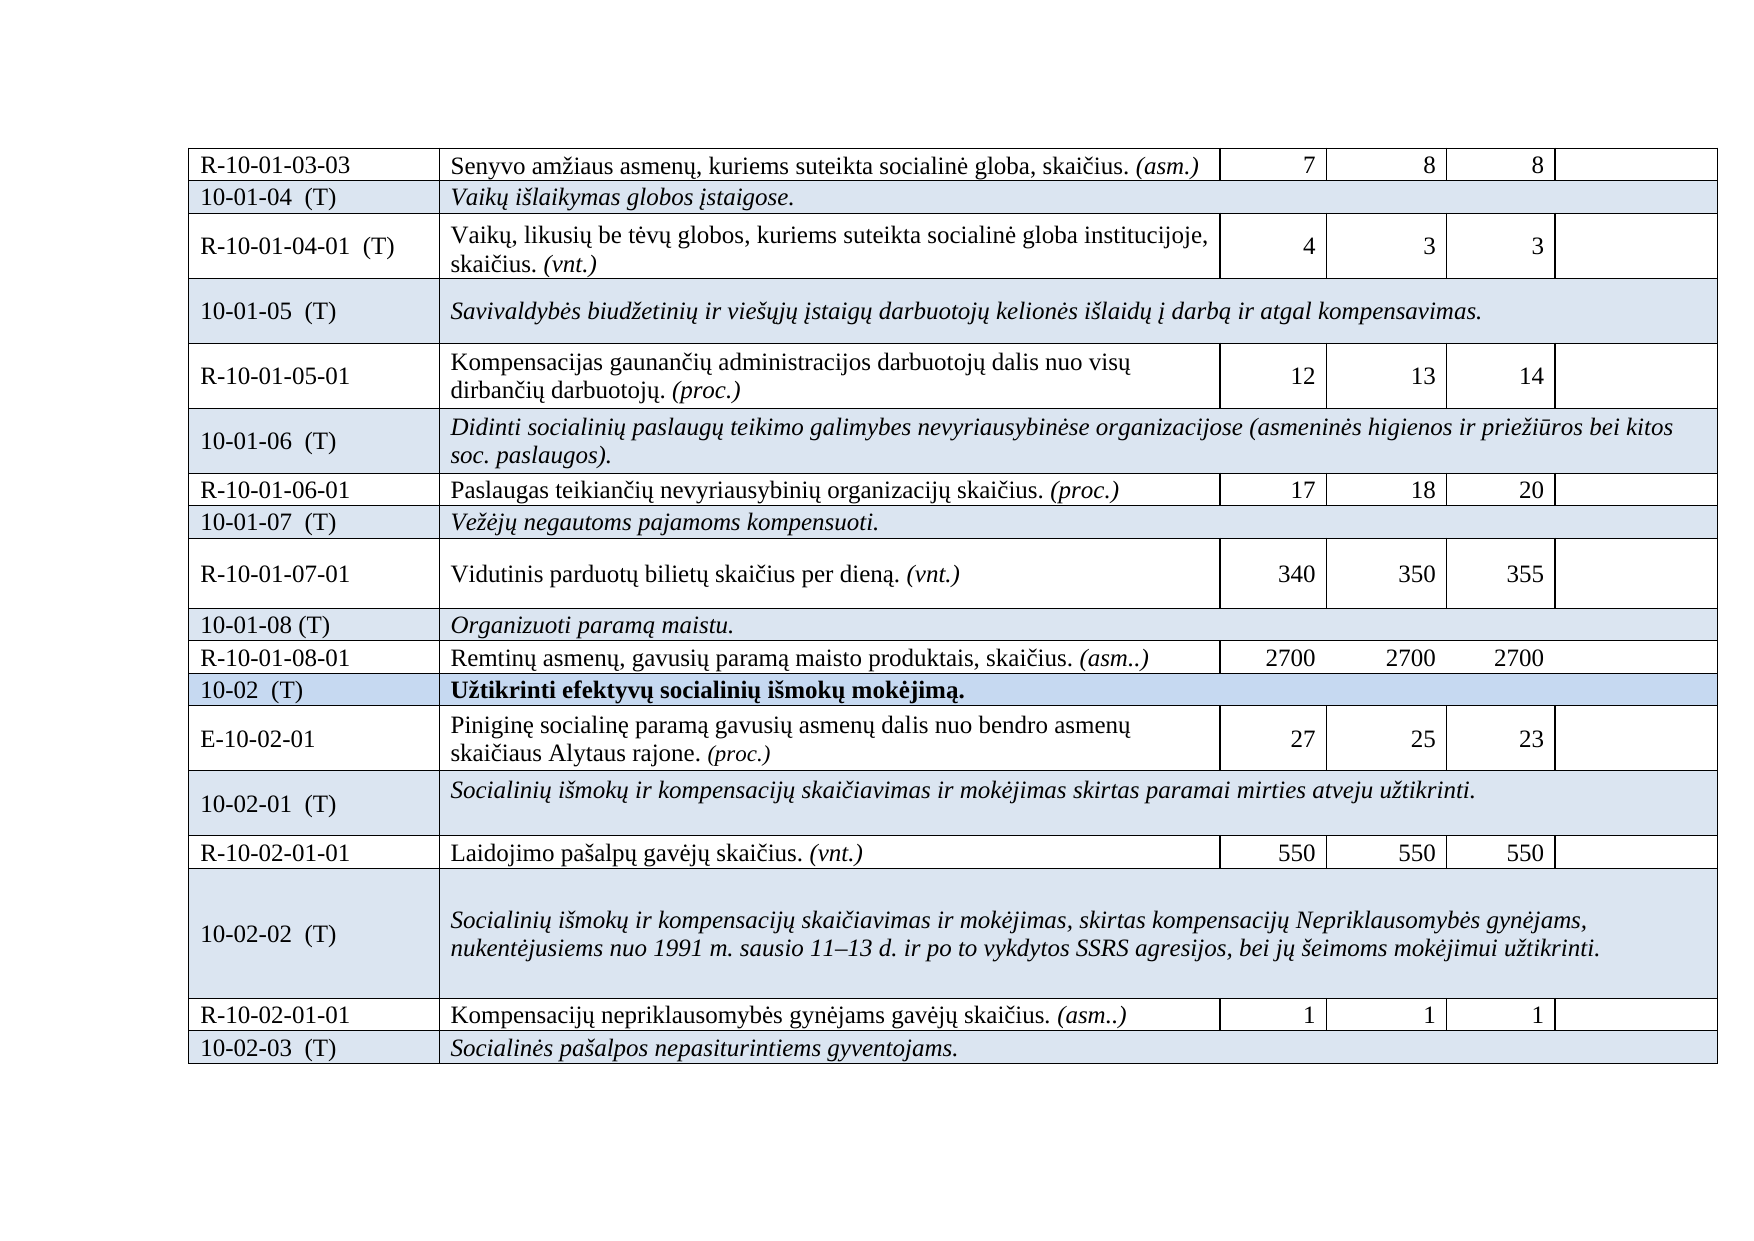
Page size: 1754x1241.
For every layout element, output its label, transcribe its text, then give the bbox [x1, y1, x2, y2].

table_cell 4 [1221, 214, 1326, 278]
table_cell 340 [1221, 539, 1326, 608]
table_cell Socialinės pašalpos nepasiturintiems gyventojams. [440, 1031, 1717, 1063]
table_cell 1 [1327, 999, 1446, 1030]
table_cell E-10-02-01 [189, 706, 439, 770]
table_cell 20 [1447, 474, 1554, 505]
table_cell Kompensacijas gaunančių administracijos darbuotojų dalis nuo visų dirbančių darbuotojų. (proc.) [440, 344, 1219, 408]
table_cell R-10-01-07-01 [189, 539, 439, 608]
table_cell Vežėjų negautoms pajamoms kompensuoti. [440, 506, 1717, 538]
table_cell R-10-01-05-01 [189, 344, 439, 408]
table_cell 3 [1447, 214, 1554, 278]
table_cell R-10-01-03-03 [189, 149, 439, 180]
table_cell 10-02 (T) [189, 674, 439, 705]
table_cell 3 [1327, 214, 1446, 278]
table_cell 10-01-07 (T) [189, 506, 439, 538]
table_cell 27 [1221, 706, 1326, 770]
table_cell R-10-01-06-01 [189, 474, 439, 505]
table_cell Socialinių išmokų ir kompensacijų skaičiavimas ir mokėjimas skirtas paramai mirties atveju užtikrinti. [440, 771, 1717, 835]
table_cell 13 [1327, 344, 1446, 408]
table_cell 8 [1327, 149, 1446, 180]
table_cell 1 [1221, 999, 1326, 1030]
table_cell 550 [1327, 836, 1446, 868]
table_cell Paslaugas teikiančių nevyriausybinių organizacijų skaičius. (proc.) [440, 474, 1219, 505]
table_cell [1556, 149, 1717, 180]
table_cell 10-01-08 (T) [189, 609, 439, 640]
table_cell [1556, 706, 1717, 770]
table_cell 25 [1327, 706, 1446, 770]
table_cell [1556, 999, 1717, 1030]
table_cell Didinti socialinių paslaugų teikimo galimybes nevyriausybinėse organizacijose (asmeninės higienos ir priežiūros bei kitos soc. paslaugos). [440, 409, 1717, 473]
table_cell 10-02-03 (T) [189, 1031, 439, 1063]
table_cell Organizuoti paramą maistu. [440, 609, 1717, 640]
table_cell 2700 [1221, 641, 1326, 673]
table_cell [1556, 344, 1717, 408]
table_cell Kompensacijų nepriklausomybės gynėjams gavėjų skaičius. (asm..) [440, 999, 1219, 1030]
table_cell 17 [1221, 474, 1326, 505]
table_cell 2700 [1326, 641, 1447, 673]
table_cell 23 [1447, 706, 1554, 770]
table_cell 10-01-04 (T) [189, 181, 439, 213]
table_cell 550 [1447, 836, 1554, 868]
table_cell 10-02-02 (T) [189, 869, 439, 998]
table_cell R-10-02-01-01 [189, 836, 439, 868]
table_cell Piniginę socialinę paramą gavusių asmenų dalis nuo bendro asmenų skaičiaus Alytaus rajone. (proc.) [440, 706, 1219, 770]
table_cell [1556, 539, 1717, 608]
table_cell Socialinių išmokų ir kompensacijų skaičiavimas ir mokėjimas, skirtas kompensacijų Nepriklausomybės gynėjams, nukentėjusiems nuo 1991 m. sausio 11–13 d. ir po to vykdytos SSRS agresijos, bei jų šeimoms mokėjimui užtikrinti. [440, 869, 1717, 998]
table_cell 12 [1221, 344, 1326, 408]
table_cell 2700 [1447, 641, 1555, 673]
table_cell Užtikrinti efektyvų socialinių išmokų mokėjimą. [440, 674, 1717, 705]
table_cell [1556, 836, 1717, 868]
table_cell [1556, 214, 1717, 278]
table_cell 550 [1221, 836, 1326, 868]
table_cell 10-01-06 (T) [189, 409, 439, 473]
table_cell R-10-01-08-01 [189, 641, 439, 673]
table_cell Vaikų, likusių be tėvų globos, kuriems suteikta socialinė globa institucijoje, skaičius. (vnt.) [440, 214, 1219, 278]
table_cell 8 [1447, 149, 1554, 180]
table_cell 350 [1327, 539, 1446, 608]
table_cell Senyvo amžiaus asmenų, kuriems suteikta socialinė globa, skaičius. (asm.) [440, 149, 1219, 180]
table_cell 1 [1447, 999, 1554, 1030]
table_cell Laidojimo pašalpų gavėjų skaičius. (vnt.) [440, 836, 1219, 868]
table_cell 355 [1447, 539, 1554, 608]
table_cell 10-02-01 (T) [189, 771, 439, 835]
table_cell 14 [1447, 344, 1554, 408]
table_cell 10-01-05 (T) [189, 279, 439, 343]
table_cell 18 [1327, 474, 1446, 505]
table_cell [1556, 474, 1717, 505]
table_cell Remtinų asmenų, gavusių paramą maisto produktais, skaičius. (asm..) [440, 641, 1219, 673]
table_cell R-10-02-01-01 [189, 999, 439, 1030]
table_cell Vidutinis parduotų bilietų skaičius per dieną. (vnt.) [440, 539, 1219, 608]
table_cell Savivaldybės biudžetinių ir viešųjų įstaigų darbuotojų kelionės išlaidų į darbą ir atgal kompensavimas. [440, 279, 1717, 343]
table_cell R-10-01-04-01 (T) [189, 214, 439, 278]
table_cell Vaikų išlaikymas globos įstaigose. [440, 181, 1717, 213]
table_cell [1555, 641, 1717, 673]
table_cell 7 [1221, 149, 1326, 180]
